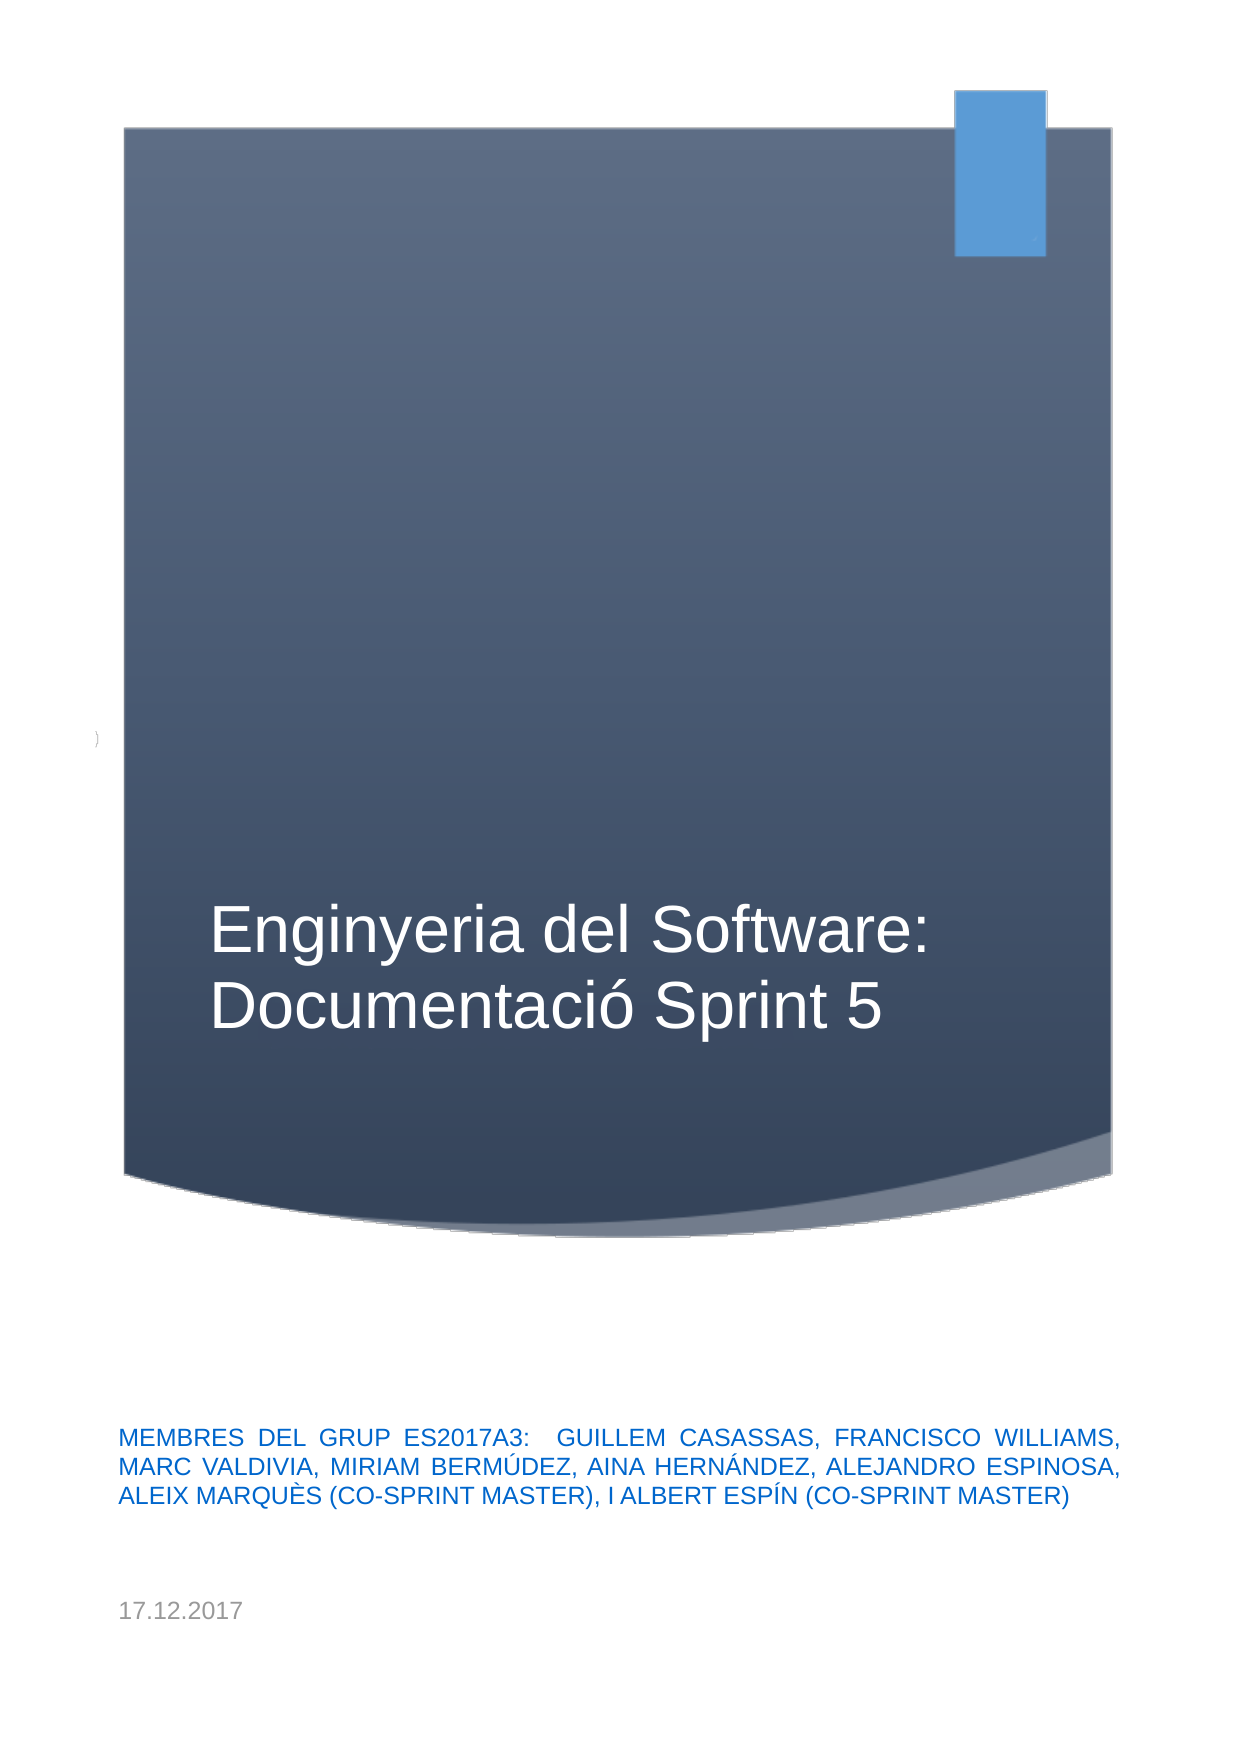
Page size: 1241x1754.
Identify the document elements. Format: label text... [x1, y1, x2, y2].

text 17.12.2017 [118, 1596, 1122, 1624]
text MEMBRES DEL GRUP ES2017A3: GUILLEM CASASSAS, FRANCISCO WILLIAMS, MARC VALDIVIA, MIRIAM BERMÚDEZ, AINA HERNÁNDEZ, ALEJANDRO ESPINOSA, ALEIX MARQUÈS (CO-SPRINT MASTER), I ALBERT ESPÍN (CO-SPRINT MASTER) [118, 1423, 1122, 1509]
picture [95, 60, 1145, 1309]
